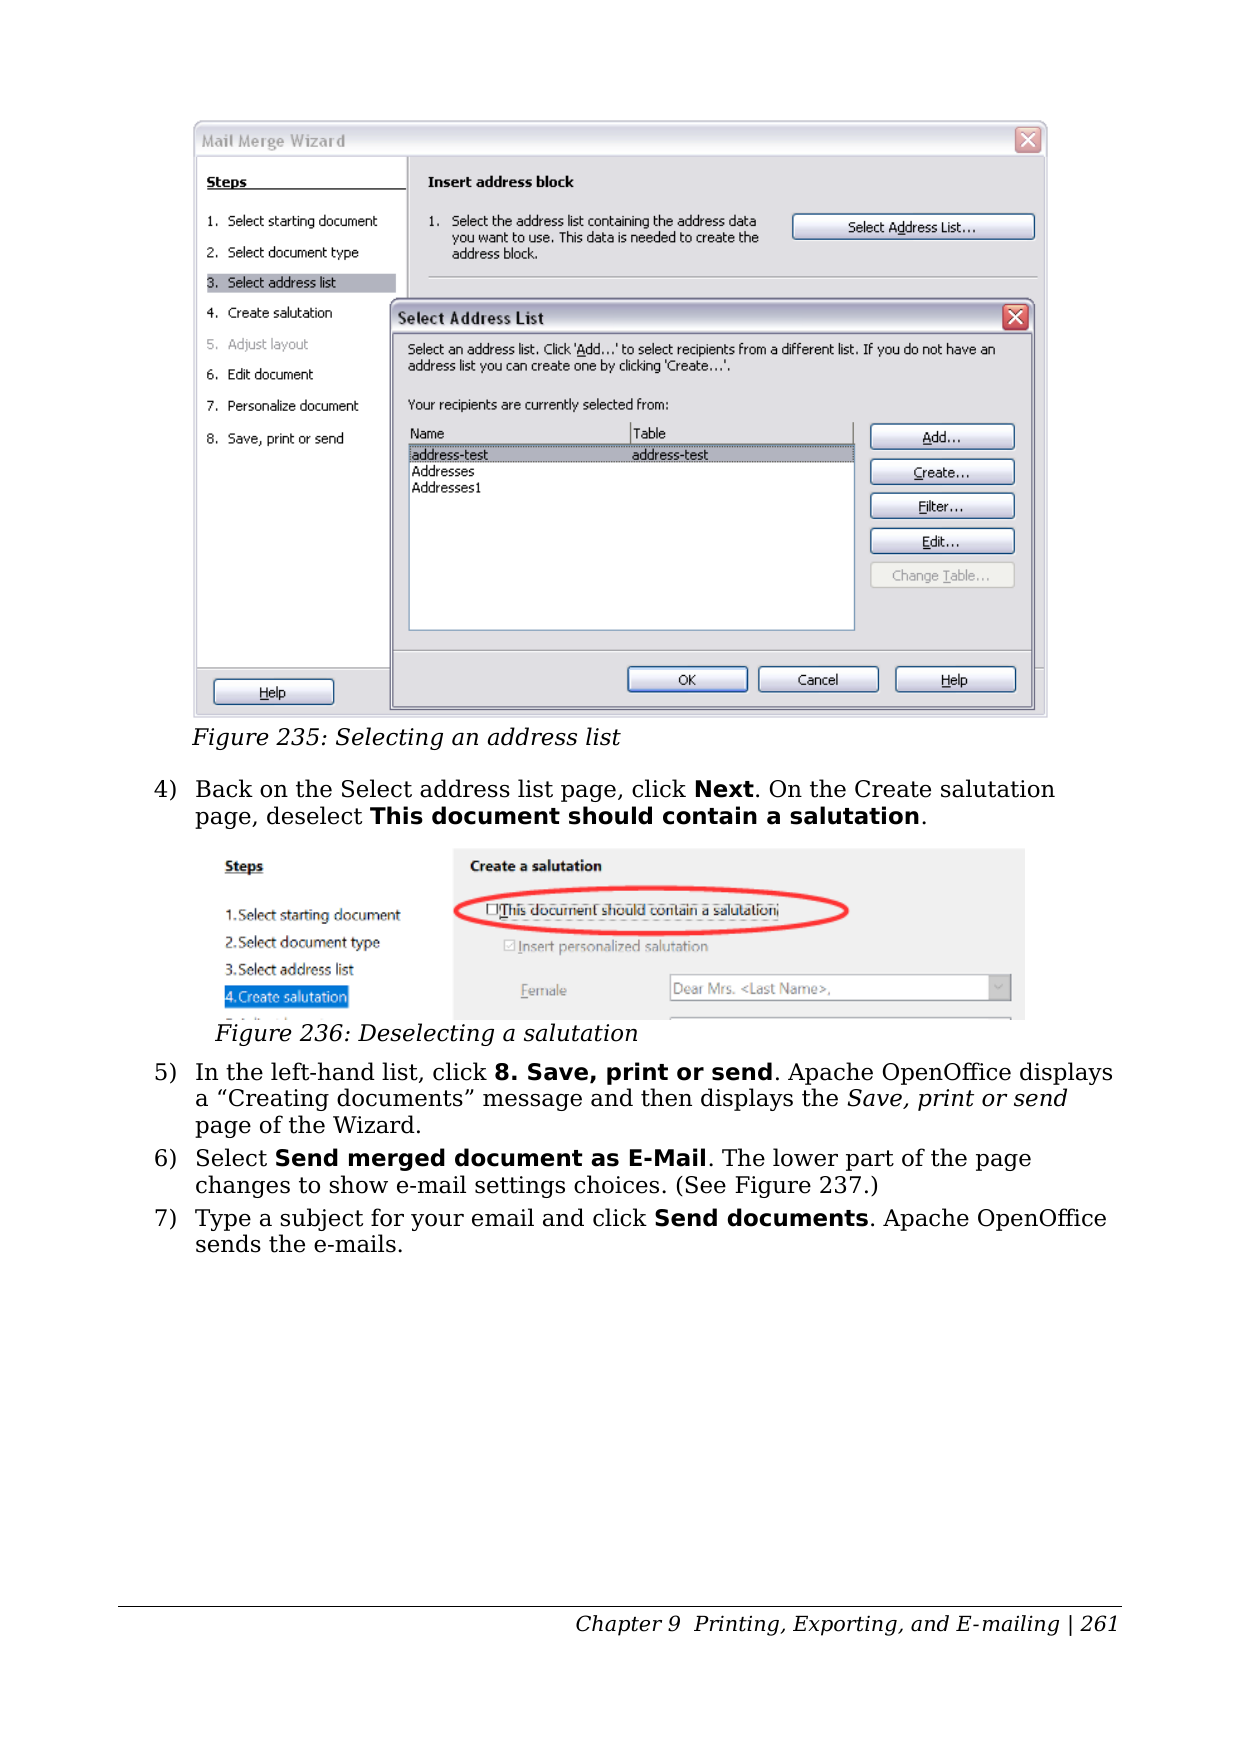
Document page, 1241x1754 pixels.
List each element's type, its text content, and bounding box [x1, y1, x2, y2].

picture [215, 848, 1025, 1020]
list Back on the Select address list page, click Next. On the Create salutation page, deselect This document should contain a salutation. [177, 776, 1122, 829]
list In the left-hand list, click 8. Save, print or send. Apache OpenOffice displays a “Creating documents” message and then displays the Save, print or send page of the Wizard. [177, 1059, 1122, 1139]
text Figure : Selecting an address list [192, 724, 1048, 751]
text Figure : Deselecting a salutation [215, 1020, 1025, 1046]
picture [192, 118, 1049, 719]
list Type a subject for your email and click Send documents. Apache OpenOffice sends the e-mails. [177, 1205, 1122, 1258]
list Select Send merged document as E-Mail. The lower part of the page changes to show e-mail settings choices. (See Figure 237.) [177, 1145, 1122, 1198]
